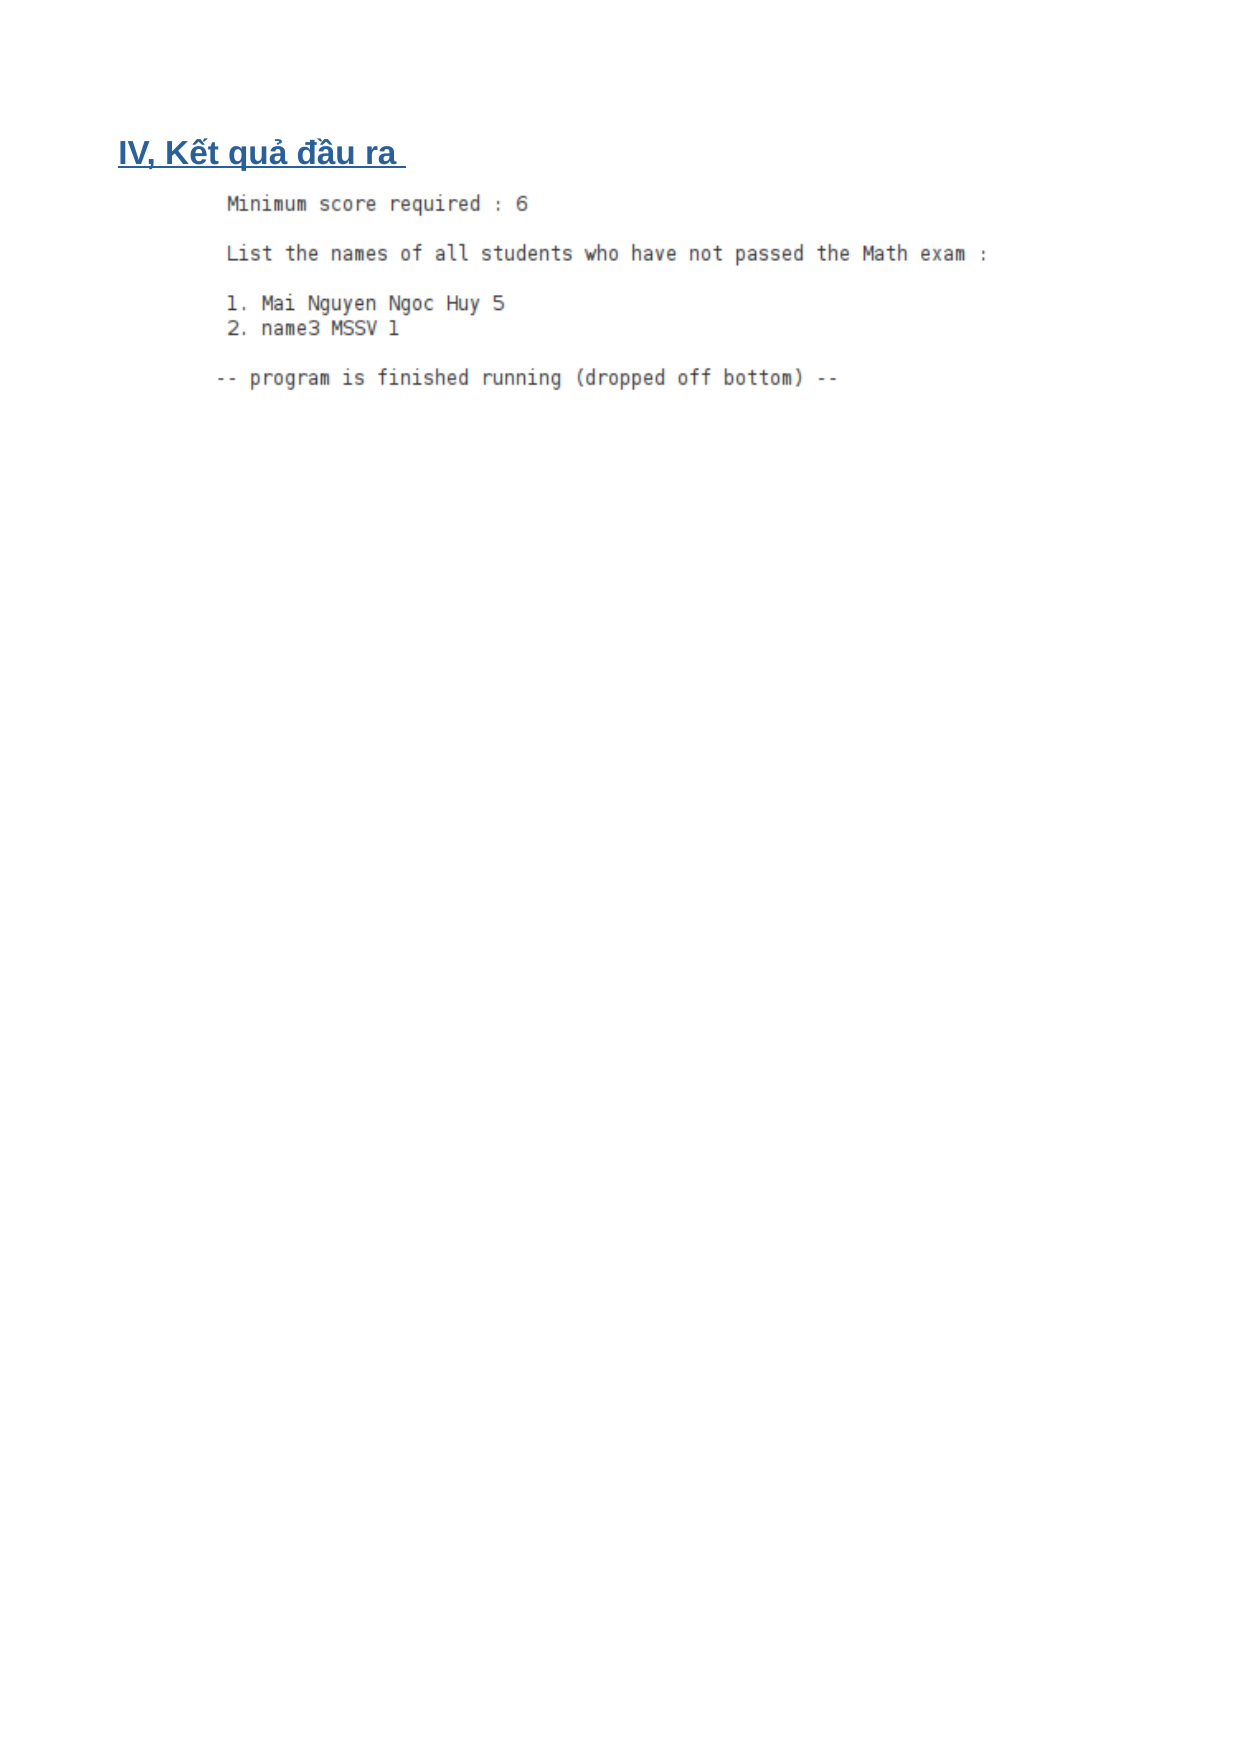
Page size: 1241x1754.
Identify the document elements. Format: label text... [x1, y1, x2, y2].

subtitle IV, Kết quả đầu ra [118, 133, 1122, 171]
picture [217, 183, 1024, 415]
